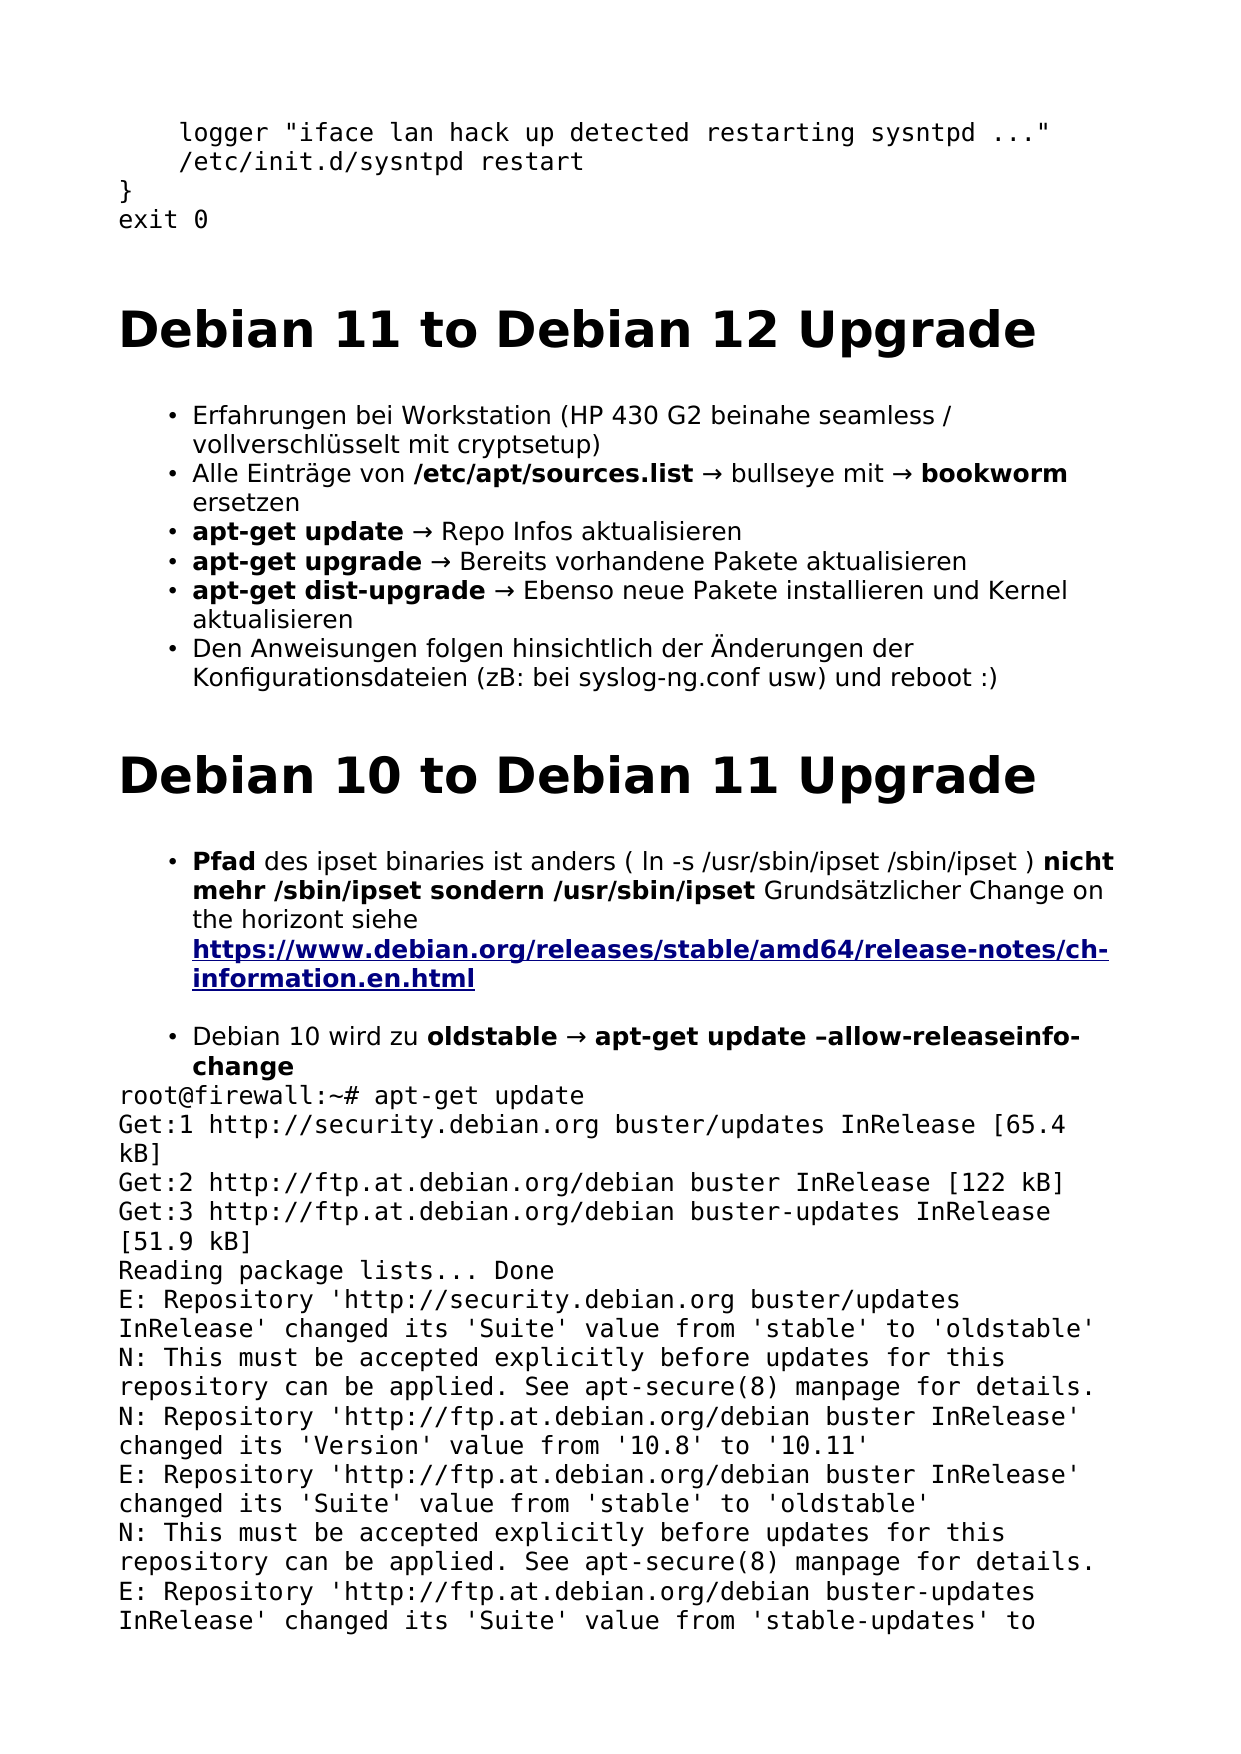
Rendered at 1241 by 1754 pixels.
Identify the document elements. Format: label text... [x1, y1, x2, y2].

list apt-get dist-upgrade → Ebenso neue Pakete installieren und Kernel aktualisieren [177, 576, 1122, 634]
list Alle Einträge von /etc/apt/sources.list → bullseye mit → bookworm ersetzen [177, 459, 1122, 518]
text logger "iface lan hack up detected restarting sysntpd ..." /etc/init.d/sysntpd restart } exit 0 [118, 118, 1122, 264]
text root@firewall:~# apt-get update Get:1 http://security.debian.org buster/updates InRelease [65.4 kB] Get:2 http://ftp.at.debian.org/debian buster InRelease [122 kB] Get:3 http://ftp.at.debian.org/debian buster-updates InRelease [51.9 kB] Reading package lists... Done E: Repository 'http://security.debian.org buster/updates InRelease' changed its 'Suite' value from 'stable' to 'oldstable' N: This must be accepted explicitly before updates for this repository can be applied. See apt-secure(8) manpage for details. N: Repository 'http://ftp.at.debian.org/debian buster InRelease' changed its 'Version' value from '10.8' to '10.11' E: Repository 'http://ftp.at.debian.org/debian buster InRelease' changed its 'Suite' value from 'stable' to 'oldstable' N: This must be accepted explicitly before updates for this repository can be applied. See apt-secure(8) manpage for details. E: Repository 'http://ftp.at.debian.org/debian buster-updates InRelease' changed its 'Suite' value from 'stable-updates' to [118, 1081, 1122, 1635]
subtitle Debian 11 to Debian 12 Upgrade [118, 301, 1122, 359]
list Den Anweisungen folgen hinsichtlich der Änderungen der Konfigurationsdateien (zB: bei syslog-ng.conf usw) und reboot :) [177, 634, 1122, 693]
list apt-get update → Repo Infos aktualisieren [177, 518, 1122, 547]
list Pfad des ipset binaries ist anders ( ln -s /usr/sbin/ipset /sbin/ipset ) nicht mehr /sbin/ipset sondern /usr/sbin/ipset Grundsätzlicher Change on the horizont siehe https://www.debian.org/releases/stable/amd64/release-notes/ch-information.en.html [177, 847, 1122, 993]
list apt-get upgrade → Bereits vorhandene Pakete aktualisieren [177, 547, 1122, 576]
list Debian 10 wird zu oldstable → apt-get update –allow-releaseinfo-change [177, 1023, 1122, 1081]
list Erfahrungen bei Workstation (HP 430 G2 beinahe seamless / vollverschlüsselt mit cryptsetup) [177, 401, 1122, 459]
subtitle Debian 10 to Debian 11 Upgrade [118, 747, 1122, 805]
